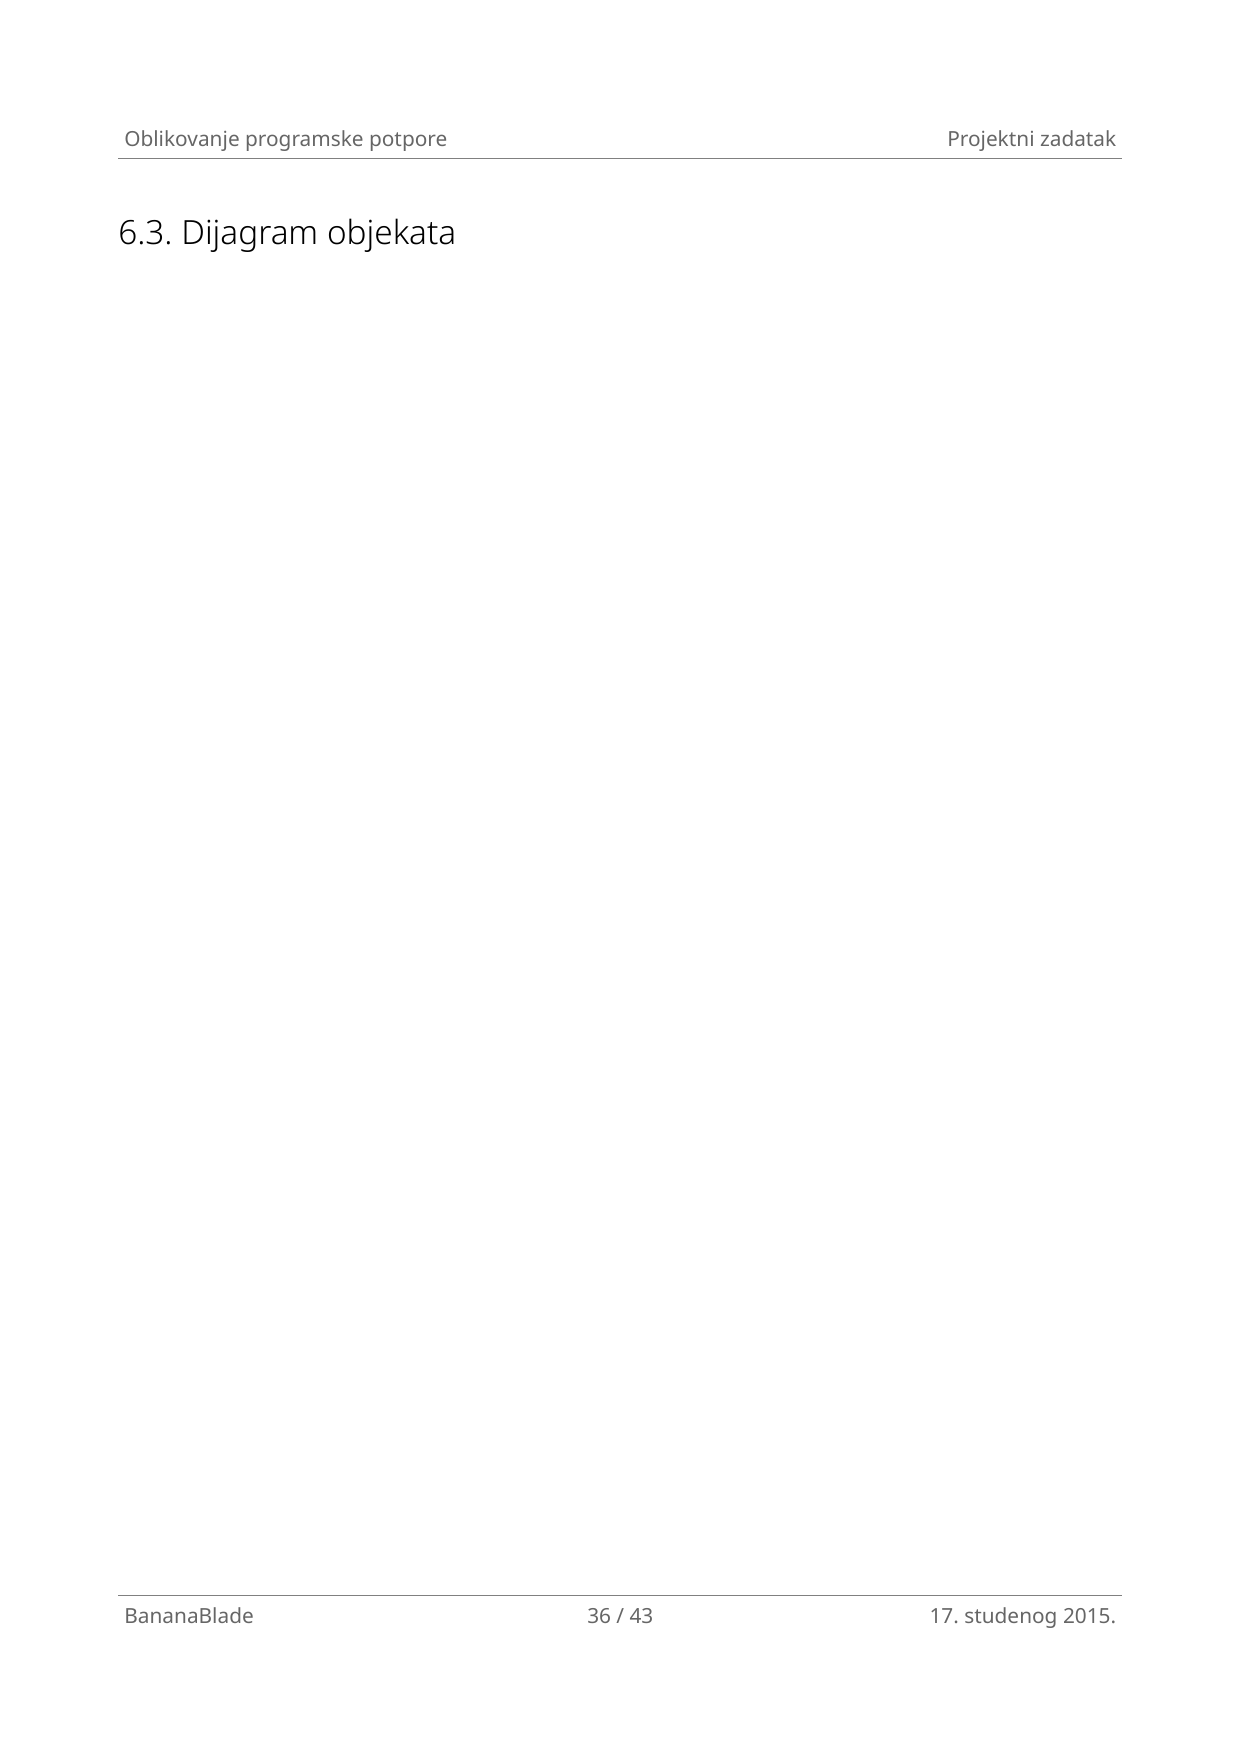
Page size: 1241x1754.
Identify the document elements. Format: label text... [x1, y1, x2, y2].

subtitle 6.3. Dijagram objekata [118, 209, 1122, 254]
